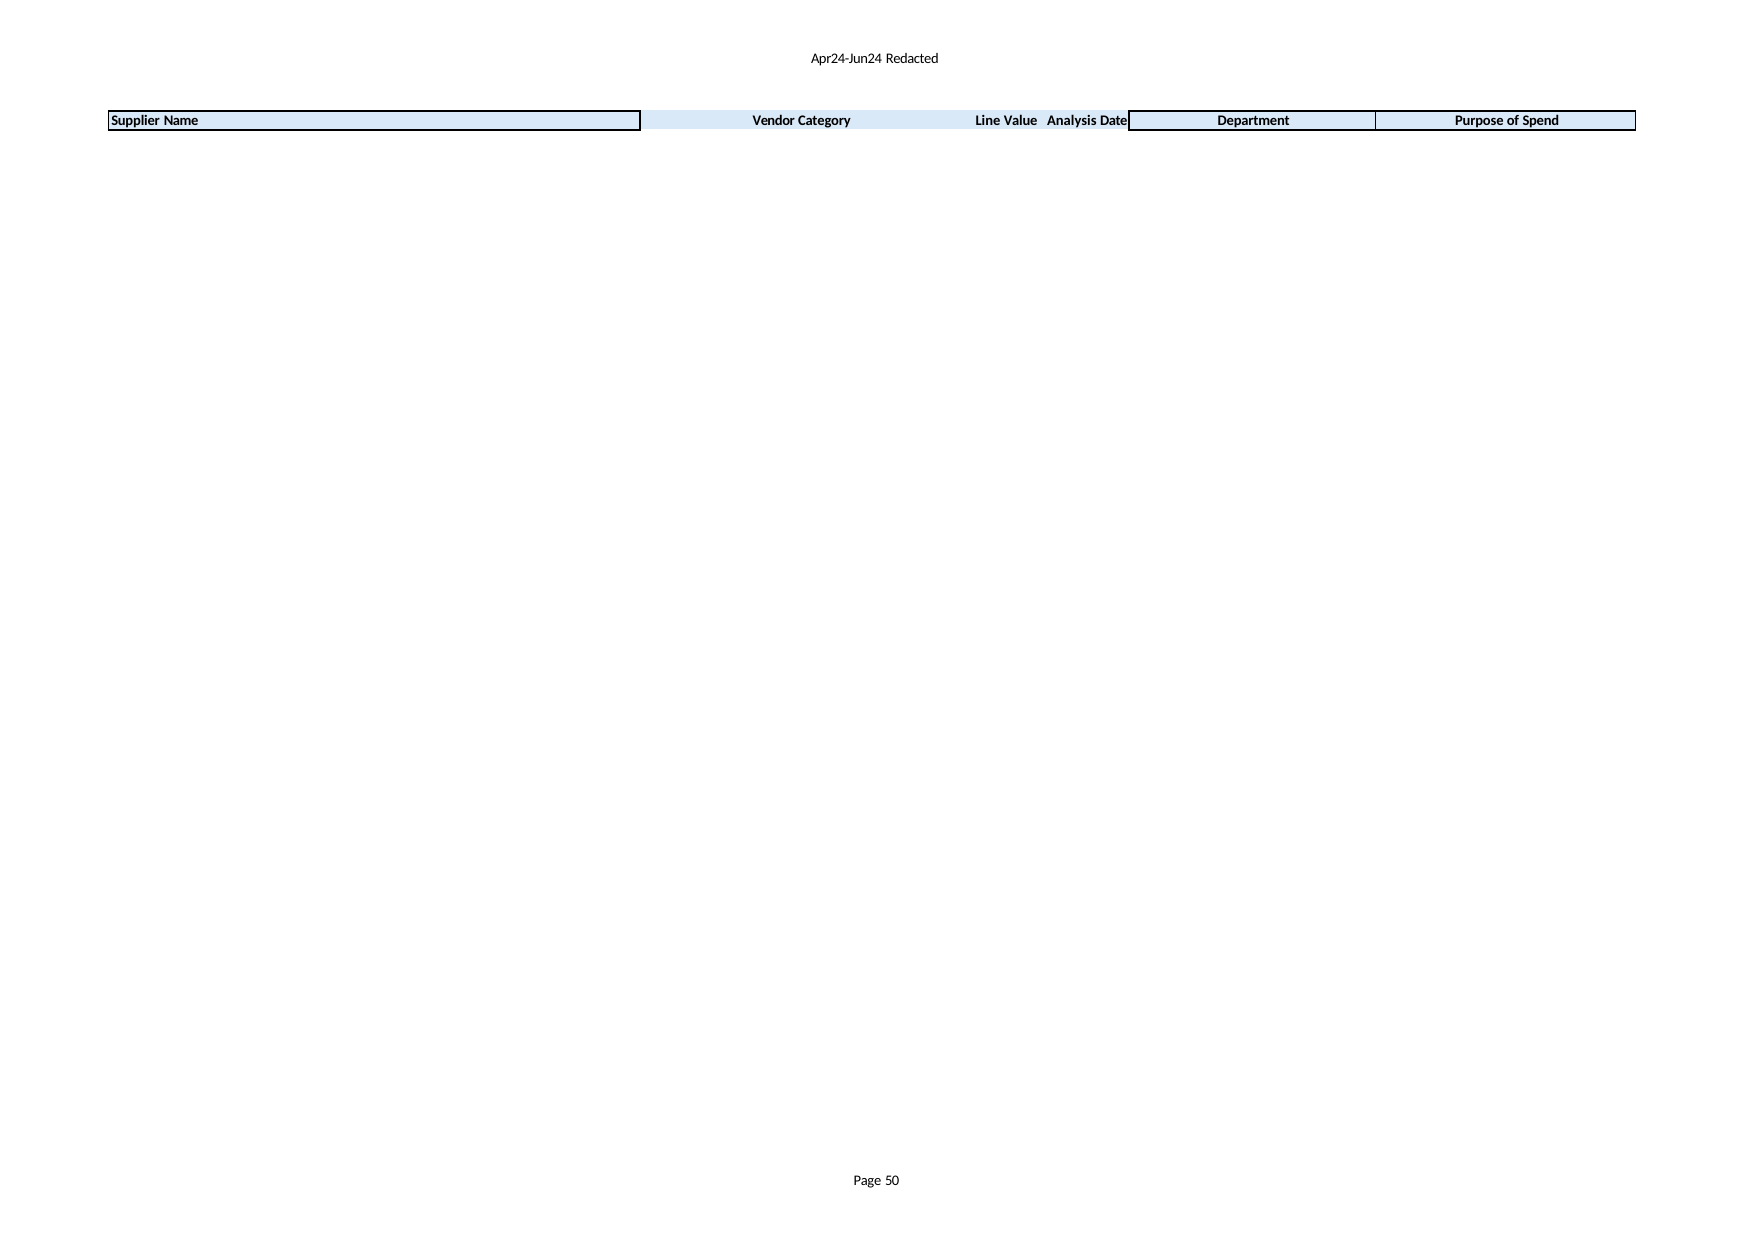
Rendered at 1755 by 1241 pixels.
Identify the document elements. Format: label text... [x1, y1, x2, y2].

table_header Purpose of Spend [1376, 112, 1635, 129]
table_header Department [1130, 112, 1375, 129]
table_header Supplier Name [109, 112, 639, 129]
table_header Line Value [955, 110, 1041, 129]
table_header Analysis Date [1041, 110, 1128, 129]
table_header Vendor Category [641, 110, 955, 129]
